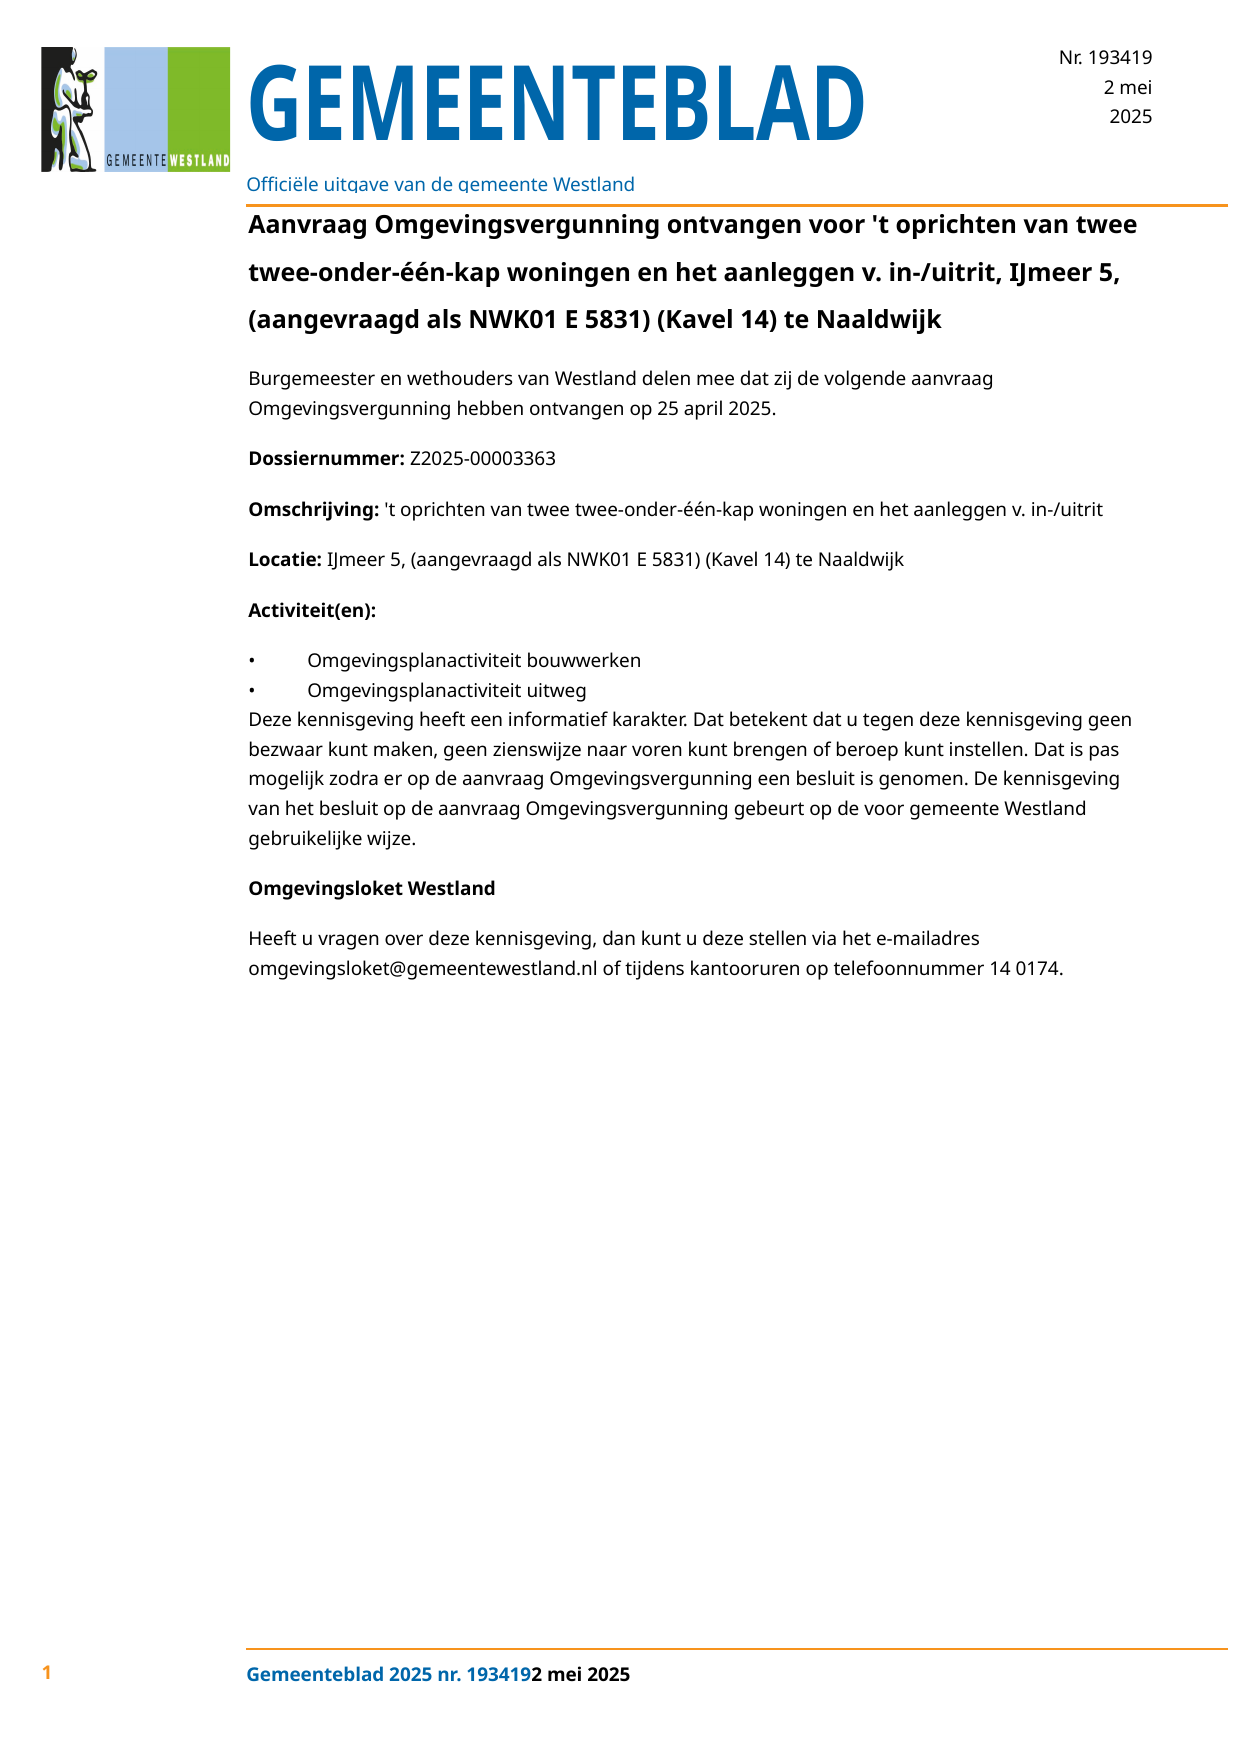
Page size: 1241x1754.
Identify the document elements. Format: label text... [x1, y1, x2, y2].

list Omgevingsplanactiviteit bouwwerken [248, 647, 1152, 673]
list Omgevingsplanactiviteit uitweg [248, 677, 1152, 702]
text Dossiernummer: Z2025-00003363 [248, 446, 1152, 471]
text Burgemeester en wethouders van Westland delen mee dat zij de volgende aanvraag Omgevingsvergunning hebben ontvangen op 25 april 2025. [248, 366, 1152, 421]
text Omgevingsloket Westland [248, 875, 1152, 901]
picture [41, 47, 231, 172]
text Omschrijving: 't oprichten van twee twee-onder-één-kap woningen en het aanleggen v. in-/uitrit [248, 496, 1152, 522]
text Deze kennisgeving heeft een informatief karakter. Dat betekent dat u tegen deze kennisgeving geen bezwaar kunt maken, geen zienswijze naar voren kunt brengen of beroep kunt instellen. Dat is pas mogelijk zodra er op de aanvraag Omgevingsvergunning een besluit is genomen. De kennisgeving van het besluit op de aanvraag Omgevingsvergunning gebeurt op de voor gemeente Westland gebruikelijke wijze. [248, 706, 1152, 850]
text Aanvraag Omgevingsvergunning ontvangen voor 't oprichten van twee twee-onder-één-kap woningen en het aanleggen v. in-/uitrit, IJmeer 5, (aangevraagd als NWK01 E 5831) (Kavel 14) te Naaldwijk [248, 207, 1152, 336]
text Heeft u vragen over deze kennisgeving, dan kunt u deze stellen via het e-mailadres omgevingsloket@gemeentewestland.nl of tijdens kantooruren op telefoonnummer 14 0174. [248, 926, 1152, 981]
text Activiteit(en): [248, 597, 1152, 622]
text Locatie: IJmeer 5, (aangevraagd als NWK01 E 5831) (Kavel 14) te Naaldwijk [248, 546, 1152, 572]
